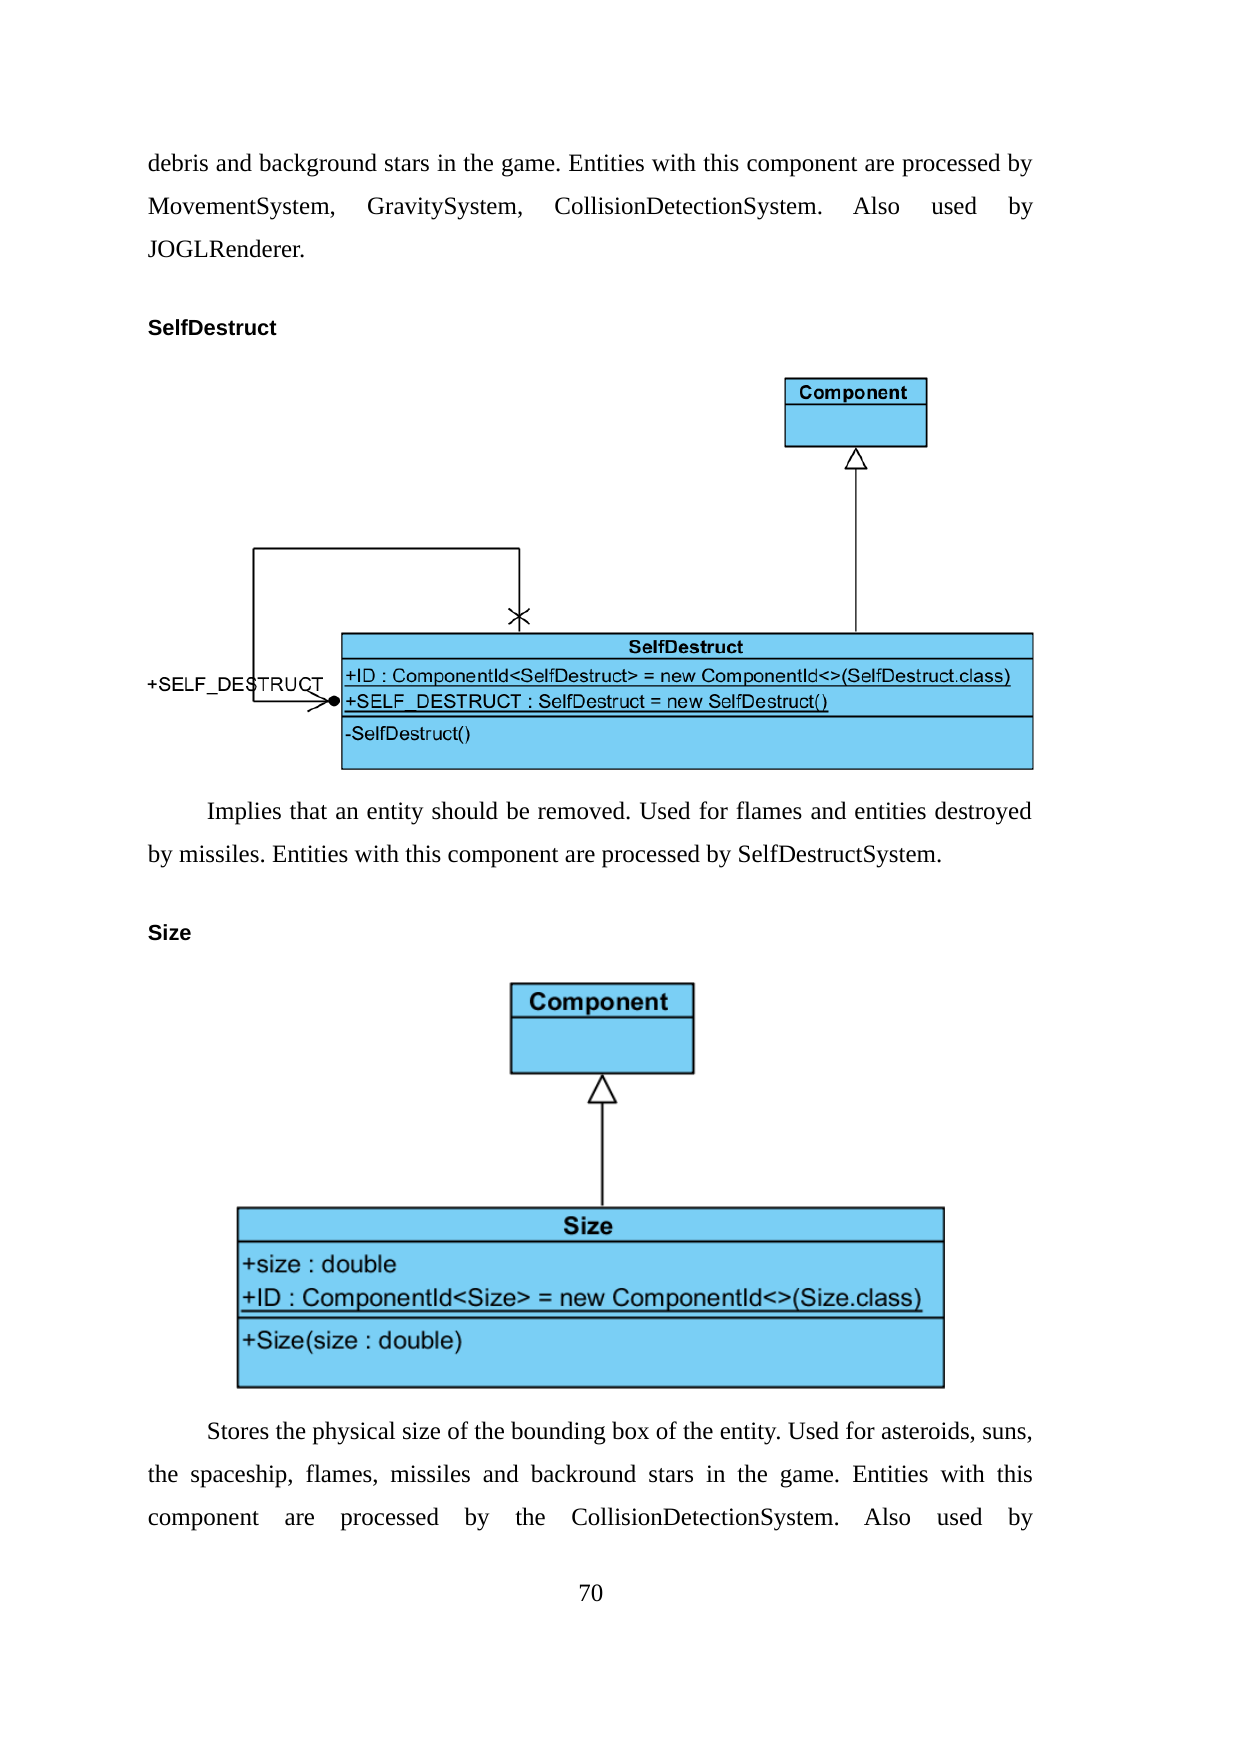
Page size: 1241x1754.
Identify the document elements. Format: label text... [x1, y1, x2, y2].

text debris and background stars in the game. Entities with this component are processed by MovementSystem, GravitySystem, CollisionDetectionSystem. Also used by JOGLRenderer. [148, 148, 1033, 263]
subtitle SelfDestruct [148, 314, 1033, 340]
text Stores the physical size of the bounding box of the entity. Used for asteroids, suns, the spaceship, flames, missiles and backround stars in the game. Entities with this component are processed by the CollisionDetectionSystem. Also used by [148, 1416, 1033, 1531]
text Implies that an entity should be removed. Used for flames and entities destroyed by missiles. Entities with this component are processed by SelfDestructSystem. [148, 796, 1033, 868]
subtitle Size [148, 920, 1033, 945]
picture [236, 982, 945, 1389]
picture [147, 377, 1034, 770]
